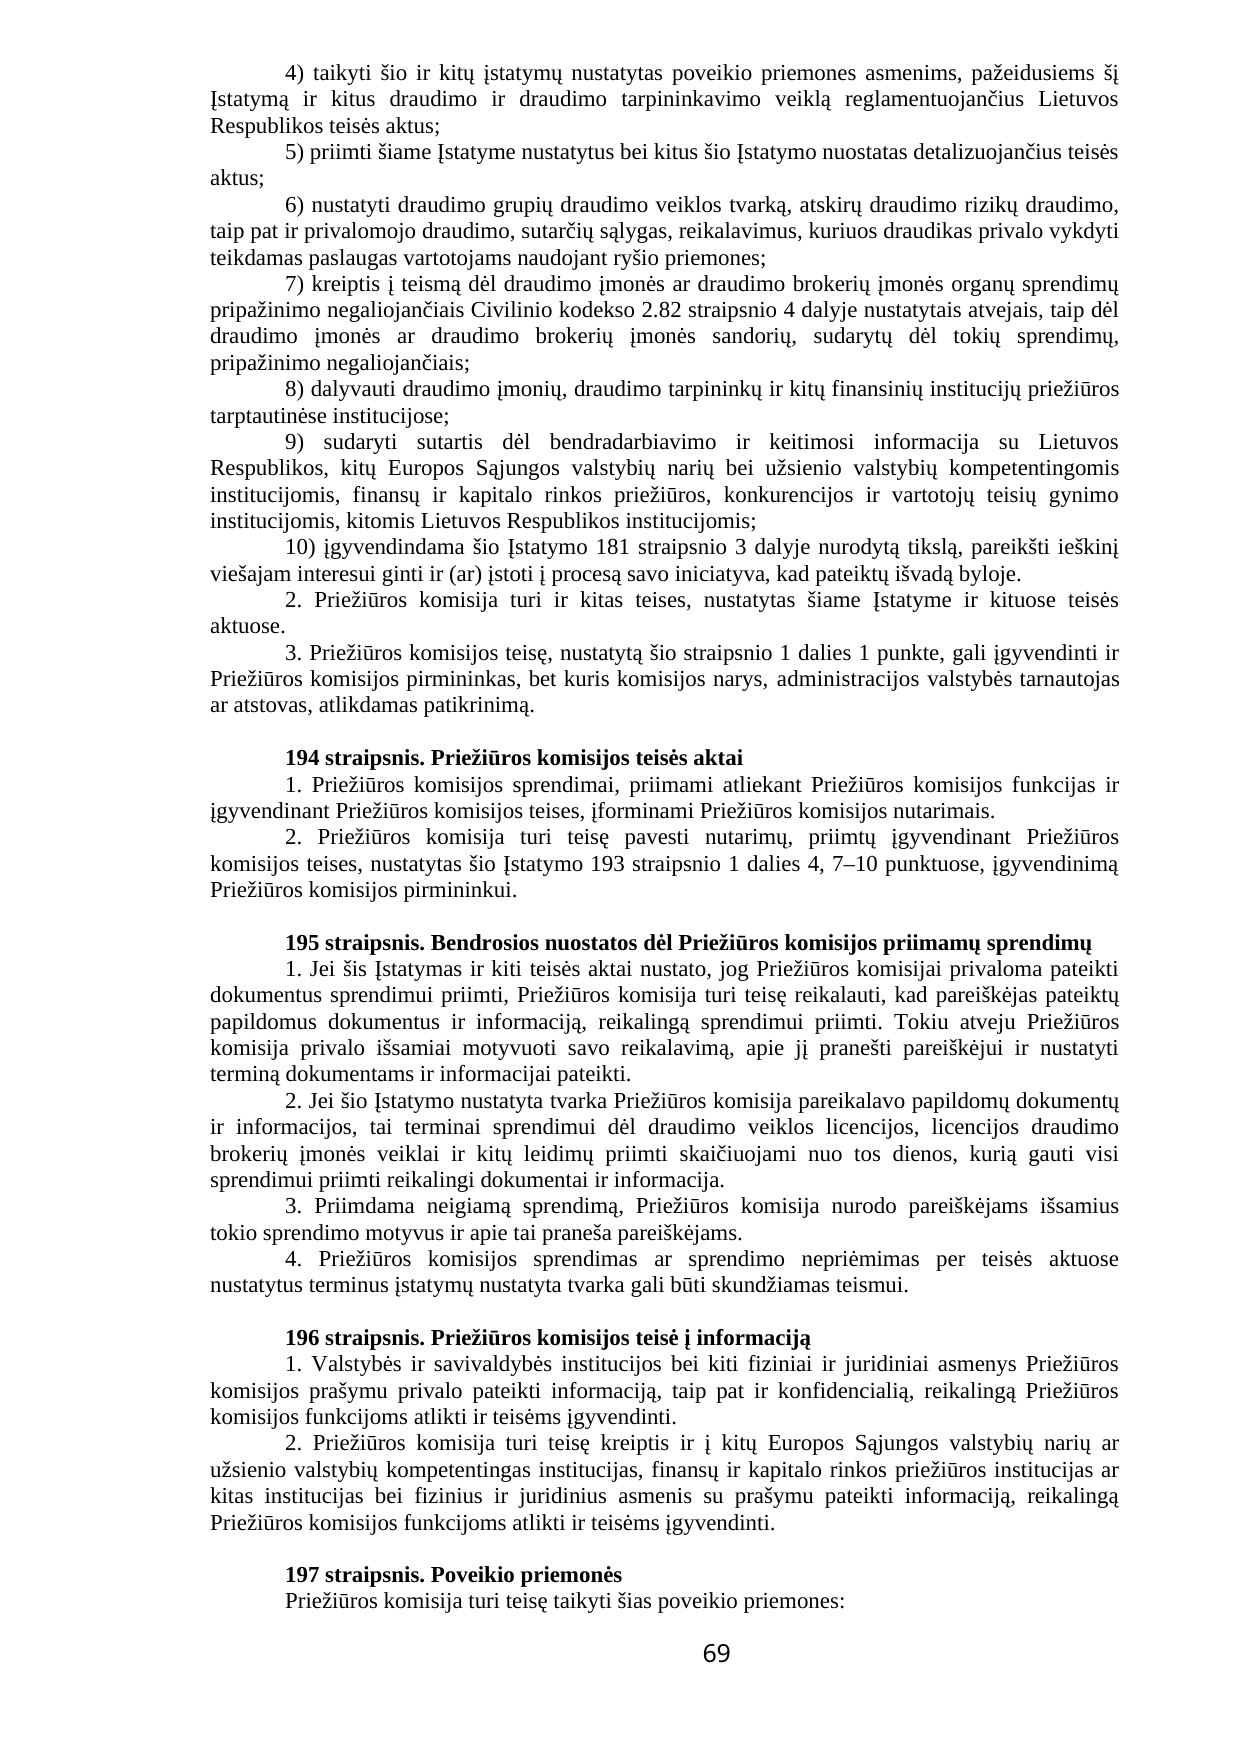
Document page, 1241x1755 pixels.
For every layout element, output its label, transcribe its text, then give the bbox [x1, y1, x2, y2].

text 1. Jei šis Įstatymas ir kiti teisės aktai nustato, jog Priežiūros komisijai privaloma pateikti dokumentus sprendimui priimti, Priežiūros komisija turi teisę reikalauti, kad pareiškėjas pateiktų papildomus dokumentus ir informaciją, reikalingą sprendimui priimti. Tokiu atveju Priežiūros komisija privalo išsamiai motyvuoti savo reikalavimą, apie jį pranešti pareiškėjui ir nustatyti terminą dokumentams ir informacijai pateikti. [210, 955, 1120, 1087]
subtitle 195 straipsnis. Bendrosios nuostatos dėl Priežiūros komisijos priimamų sprendimų [285, 929, 1120, 955]
text 2. Priežiūros komisija turi ir kitas teises, nustatytas šiame Įstatyme ir kituose teisės aktuose. [210, 586, 1120, 639]
text 9) sudaryti sutartis dėl bendradarbiavimo ir keitimosi informacija su Lietuvos Respublikos, kitų Europos Sąjungos valstybių narių bei užsienio valstybių kompetentingomis institucijomis, finansų ir kapitalo rinkos priežiūros, konkurencijos ir vartotojų teisių gynimo institucijomis, kitomis Lietuvos Respublikos institucijomis; [210, 428, 1120, 533]
text 1. Priežiūros komisijos sprendimai, priimami atliekant Priežiūros komisijos funkcijas ir įgyvendinant Priežiūros komisijos teises, įforminami Priežiūros komisijos nutarimais. [210, 771, 1120, 823]
text 5) priimti šiame Įstatyme nustatytus bei kitus šio Įstatymo nuostatas detalizuojančius teisės aktus; [210, 138, 1120, 191]
text 1. Valstybės ir savivaldybės institucijos bei kiti fiziniai ir juridiniai asmenys Priežiūros komisijos prašymu privalo pateikti informaciją, taip pat ir konfidencialią, reikalingą Priežiūros komisijos funkcijoms atlikti ir teisėms įgyvendinti. [210, 1350, 1120, 1429]
text Priežiūros komisija turi teisę taikyti šias poveikio priemones: [210, 1588, 1120, 1614]
text 7) kreiptis į teismą dėl draudimo įmonės ar draudimo brokerių įmonės organų sprendimų pripažinimo negaliojančiais Civilinio kodekso 2.82 straipsnio 4 dalyje nustatytais atvejais, taip dėl draudimo įmonės ar draudimo brokerių įmonės sandorių, sudarytų dėl tokių sprendimų, pripažinimo negaliojančiais; [210, 270, 1120, 375]
text 194 straipsnis. Priežiūros komisijos teisės aktai [210, 744, 1120, 771]
text 10) įgyvendindama šio Įstatymo 181 straipsnio 3 dalyje nurodytą tikslą, pareikšti ieškinį viešajam interesui ginti ir (ar) įstoti į procesą savo iniciatyva, kad pateiktų išvadą byloje. [210, 533, 1120, 586]
text 3. Priimdama neigiamą sprendimą, Priežiūros komisija nurodo pareiškėjams išsamius tokio sprendimo motyvus ir apie tai praneša pareiškėjams. [210, 1192, 1120, 1245]
text 196 straipsnis. Priežiūros komisijos teisė į informaciją [210, 1324, 1120, 1350]
text 197 straipsnis. Poveikio priemonės [210, 1561, 1120, 1588]
text 8) dalyvauti draudimo įmonių, draudimo tarpininkų ir kitų finansinių institucijų priežiūros tarptautinėse institucijose; [210, 375, 1120, 428]
text 4. Priežiūros komisijos sprendimas ar sprendimo nepriėmimas per teisės aktuose nustatytus terminus įstatymų nustatyta tvarka gali būti skundžiamas teismui. [210, 1245, 1120, 1298]
text 2. Jei šio Įstatymo nustatyta tvarka Priežiūros komisija pareikalavo papildomų dokumentų ir informacijos, tai terminai sprendimui dėl draudimo veiklos licencijos, licencijos draudimo brokerių įmonės veiklai ir kitų leidimų priimti skaičiuojami nuo tos dienos, kurią gauti visi sprendimui priimti reikalingi dokumentai ir informacija. [210, 1087, 1120, 1192]
text 2. Priežiūros komisija turi teisę kreiptis ir į kitų Europos Sąjungos valstybių narių ar užsienio valstybių kompetentingas institucijas, finansų ir kapitalo rinkos priežiūros institucijas ar kitas institucijas bei fizinius ir juridinius asmenis su prašymu pateikti informaciją, reikalingą Priežiūros komisijos funkcijoms atlikti ir teisėms įgyvendinti. [210, 1429, 1120, 1535]
text 6) nustatyti draudimo grupių draudimo veiklos tvarką, atskirų draudimo rizikų draudimo, taip pat ir privalomojo draudimo, sutarčių sąlygas, reikalavimus, kuriuos draudikas privalo vykdyti teikdamas paslaugas vartotojams naudojant ryšio priemones; [210, 191, 1120, 270]
text 2. Priežiūros komisija turi teisę pavesti nutarimų, priimtų įgyvendinant Priežiūros komisijos teises, nustatytas šio Įstatymo 193 straipsnio 1 dalies 4, 7–10 punktuose, įgyvendinimą Priežiūros komisijos pirmininkui. [210, 823, 1120, 902]
text 4) taikyti šio ir kitų įstatymų nustatytas poveikio priemones asmenims, pažeidusiems šį Įstatymą ir kitus draudimo ir draudimo tarpininkavimo veiklą reglamentuojančius Lietuvos Respublikos teisės aktus; [210, 59, 1120, 138]
text 3. Priežiūros komisijos teisę, nustatytą šio straipsnio 1 dalies 1 punkte, gali įgyvendinti ir Priežiūros komisijos pirmininkas, bet kuris komisijos narys, administracijos valstybės tarnautojas ar atstovas, atlikdamas patikrinimą. [210, 639, 1120, 718]
